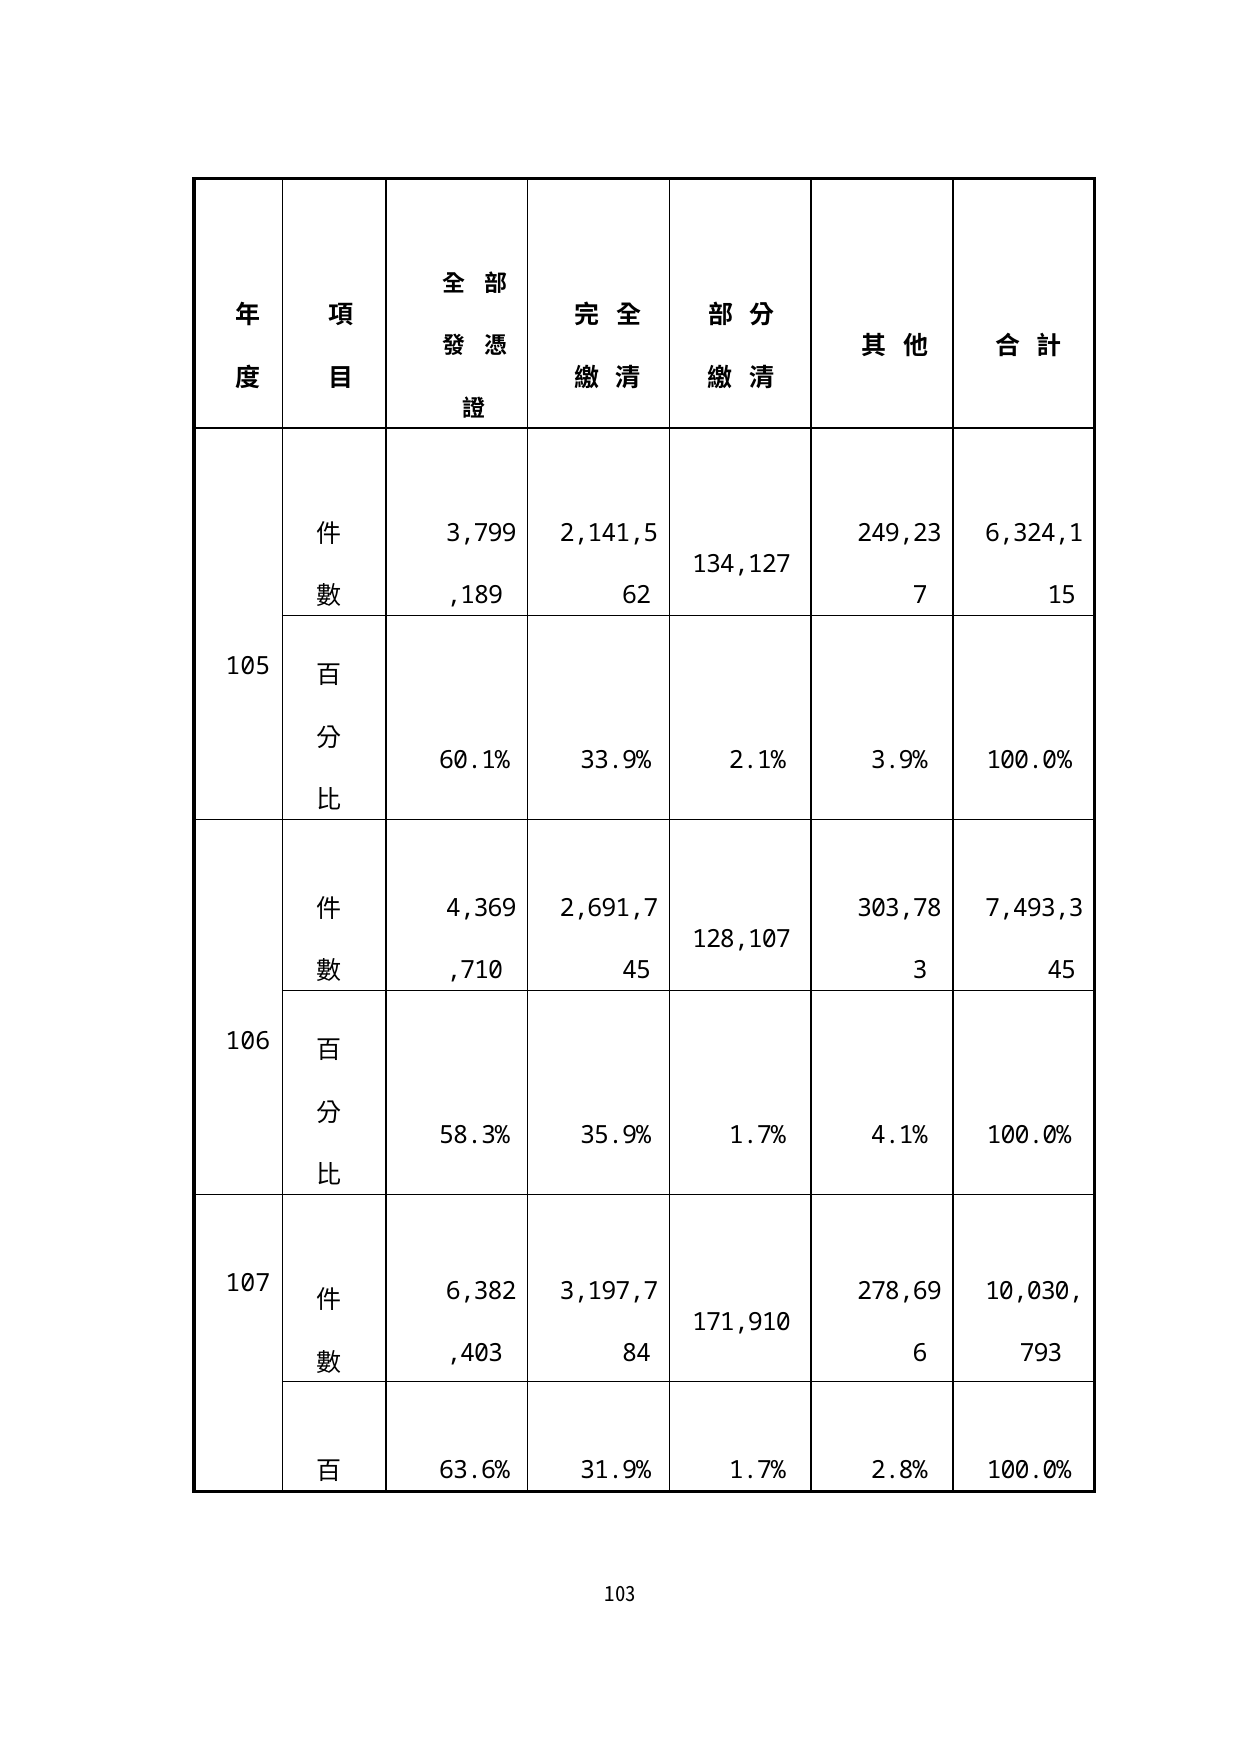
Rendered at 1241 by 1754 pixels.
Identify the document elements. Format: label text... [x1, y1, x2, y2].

table_cell 百分比 [283, 991, 385, 1194]
table_header 完全繳清 [528, 180, 669, 427]
table_cell 6,324,115 [954, 429, 1093, 615]
table_cell 249,237 [812, 429, 952, 615]
table_cell 件數 [283, 820, 385, 990]
table_cell 134,127 [670, 429, 810, 615]
table_cell 107 [196, 1195, 282, 1490]
table_cell 35.9% [528, 991, 669, 1194]
table_cell 6,382,403 [387, 1195, 527, 1381]
table_cell 件數 [283, 1195, 385, 1381]
table_cell 2.1% [670, 616, 810, 819]
table_cell 60.1% [387, 616, 527, 819]
table_cell 100.0% [954, 616, 1093, 819]
table_cell 3,799,189 [387, 429, 527, 615]
table_cell 100.0% [954, 1382, 1093, 1490]
table_cell 7,493,345 [954, 820, 1093, 990]
table_header 其他 [812, 180, 952, 427]
table_header 項 目 [283, 180, 385, 427]
table_cell 2,691,745 [528, 820, 669, 990]
table_cell 58.3% [387, 991, 527, 1194]
table_header 全部發憑證 [387, 180, 527, 427]
table_cell 百分比 [283, 616, 385, 819]
table_cell 106 [196, 820, 282, 1194]
table_cell 303,783 [812, 820, 952, 990]
table_cell 件數 [283, 429, 385, 615]
table_cell 100.0% [954, 991, 1093, 1194]
table_cell 171,910 [670, 1195, 810, 1381]
table_cell 1.7% [670, 1382, 810, 1490]
table_cell 百 [283, 1382, 385, 1490]
table_cell 3.9% [812, 616, 952, 819]
table_cell 4.1% [812, 991, 952, 1194]
table_cell 2.8% [812, 1382, 952, 1490]
table_cell 2,141,562 [528, 429, 669, 615]
table_header 年度 [196, 180, 282, 427]
table_cell 10,030,793 [954, 1195, 1093, 1381]
table_header 合計 [954, 180, 1093, 427]
table_cell 1.7% [670, 991, 810, 1194]
table_cell 4,369,710 [387, 820, 527, 990]
table_cell 128,107 [670, 820, 810, 990]
table_cell 278,696 [812, 1195, 952, 1381]
table_cell 105 [196, 429, 282, 819]
table_cell 33.9% [528, 616, 669, 819]
table_header 部分繳清 [670, 180, 810, 427]
table_cell 3,197,784 [528, 1195, 669, 1381]
table_cell 31.9% [528, 1382, 669, 1490]
table_cell 63.6% [387, 1382, 527, 1490]
